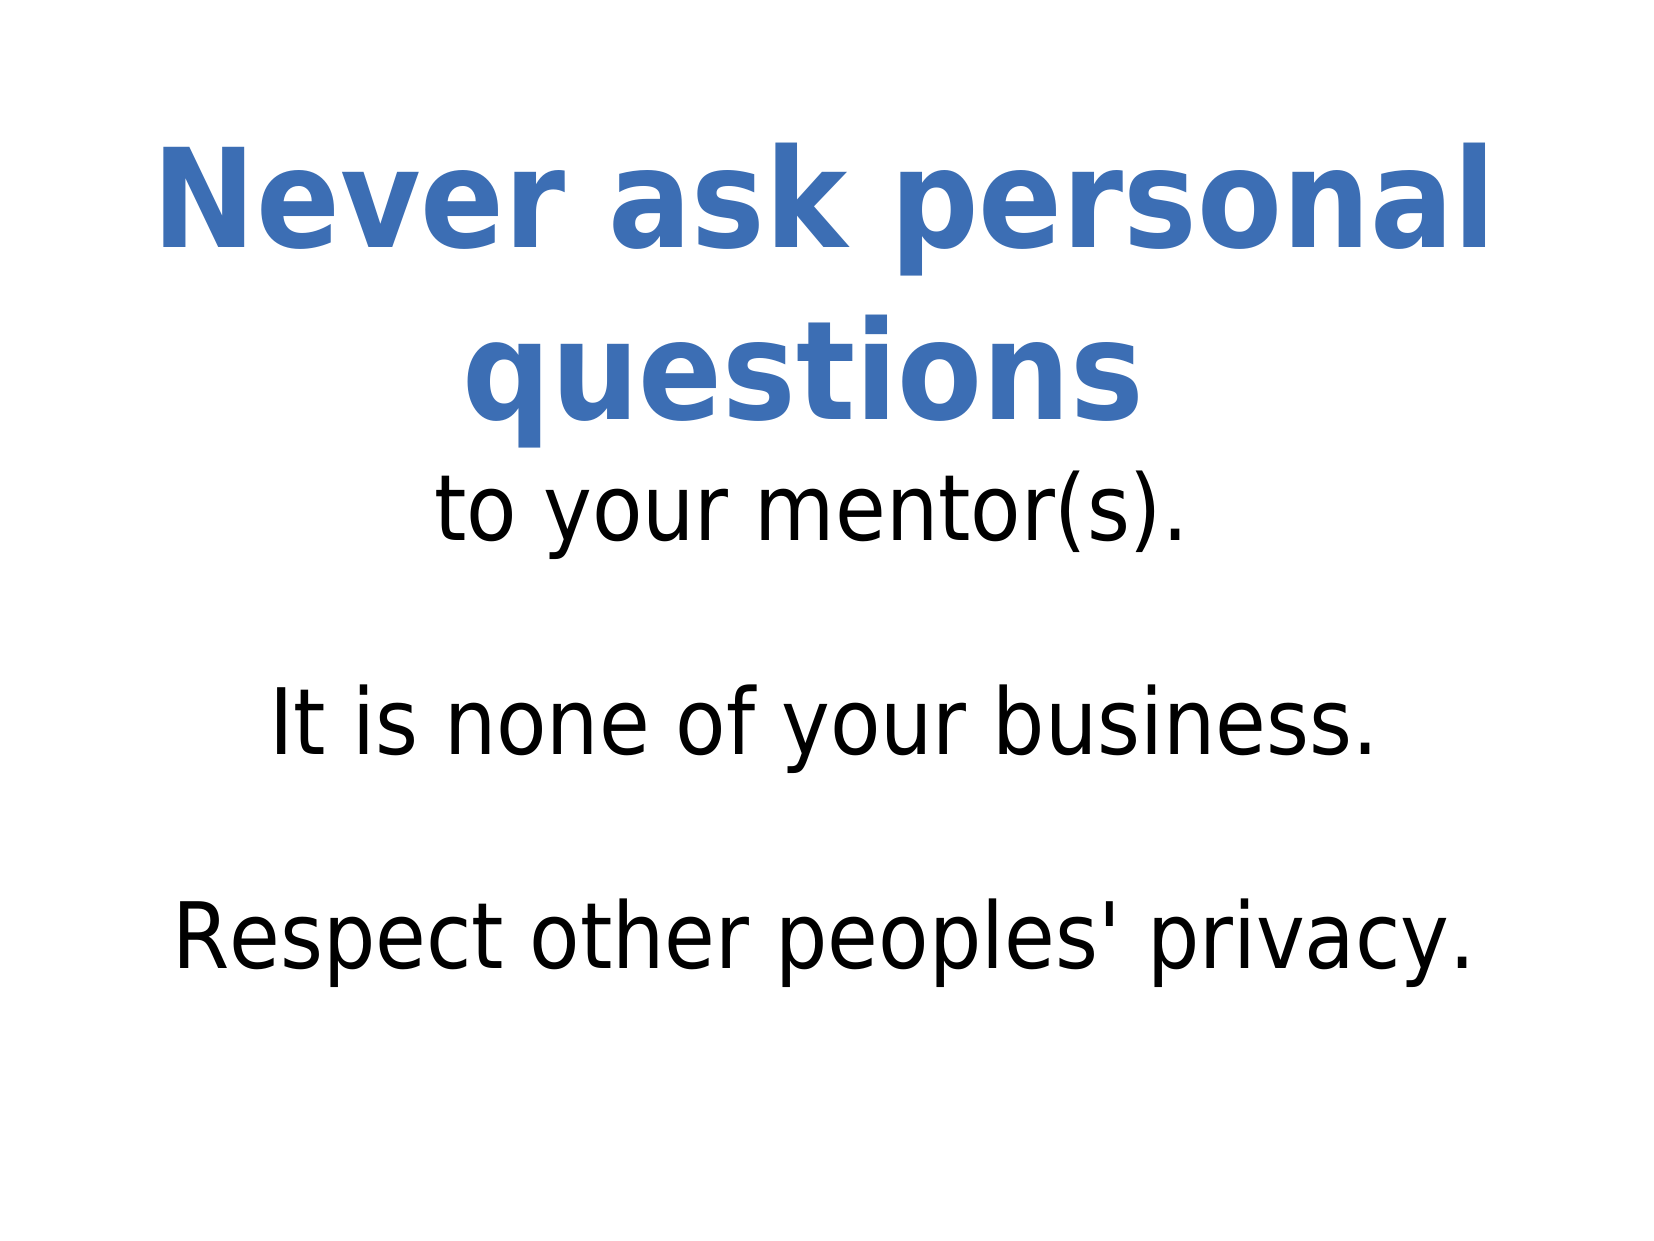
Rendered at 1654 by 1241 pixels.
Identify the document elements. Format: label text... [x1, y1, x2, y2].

text_box Never ask personal questions to your mentor(s). It is none of your business. Respect other peoples' privacy. [37, 112, 1613, 998]
